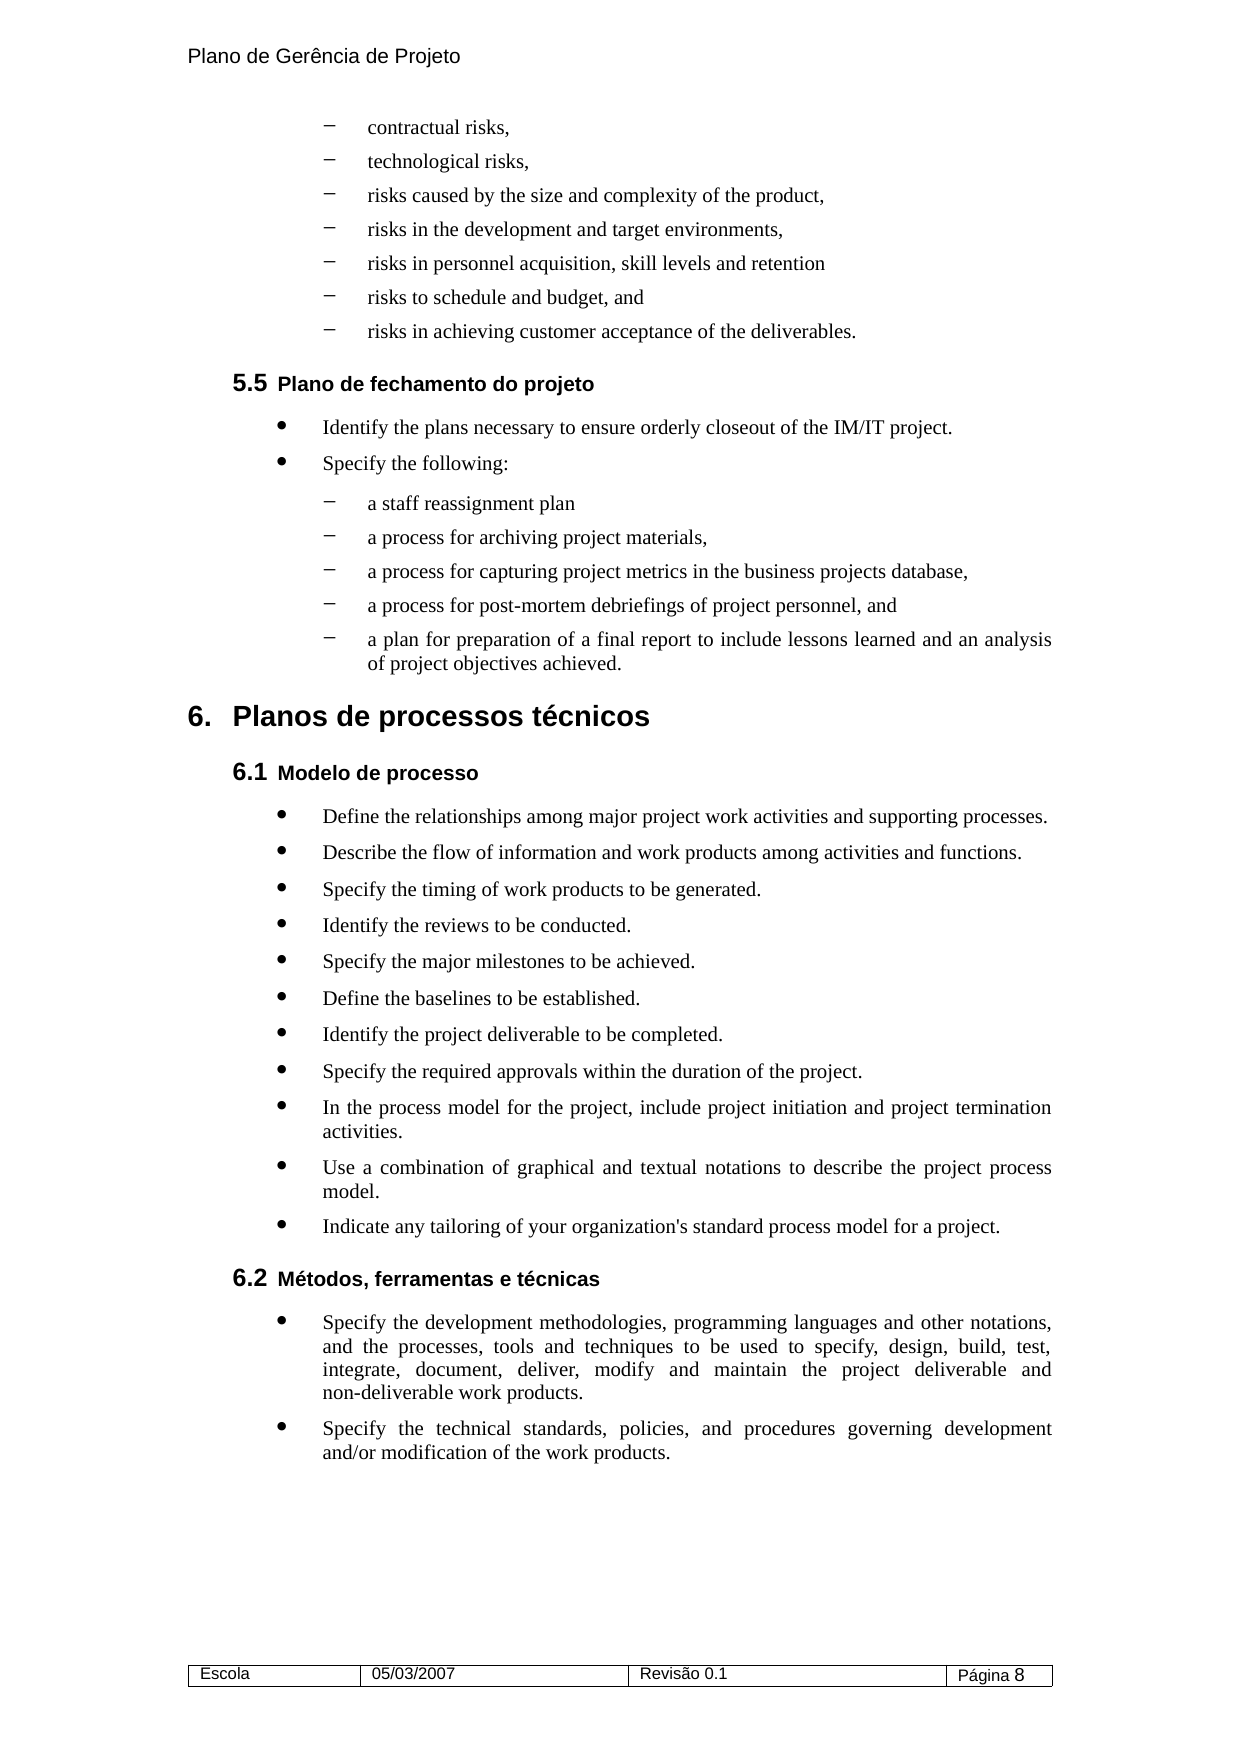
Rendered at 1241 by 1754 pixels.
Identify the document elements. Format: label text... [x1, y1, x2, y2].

list Specify the timing of work products to be generated. [277, 877, 1053, 901]
list Use a combination of graphical and textual notations to describe the project process model. [277, 1156, 1053, 1203]
list Specify the required approvals within the duration of the project. [277, 1060, 1053, 1084]
list a process for post‑mortem debriefings of project personnel, and [322, 590, 1053, 618]
list a process for capturing project metrics in the business projects database, [322, 556, 1053, 584]
subtitle Planos de processos técnicos [187, 700, 1053, 733]
list risks in personnel acquisition, skill levels and retention [322, 248, 1053, 276]
list Define the baselines to be established. [277, 987, 1053, 1011]
subtitle Modelo de processo [232, 758, 1053, 786]
list Specify the technical standards, policies, and procedures governing development and/or modification of the work products. [277, 1417, 1053, 1464]
list risks in the development and target environments, [322, 214, 1053, 242]
list In the process model for the project, include project initiation and project termination activities. [277, 1096, 1053, 1143]
list risks in achieving customer acceptance of the deliverables. [322, 316, 1053, 344]
list Describe the flow of information and work products among activities and functions. [277, 841, 1053, 865]
list a plan for preparation of a final report to include lessons learned and an analysis of project objectives achieved. [322, 624, 1053, 675]
list Specify the development methodologies, programming languages and other notations, and the processes, tools and techniques to be used to specify, design, build, test, integrate, document, deliver, modify and maintain the project deliverable and non‑deliverable work products. [277, 1311, 1053, 1404]
list Identify the reviews to be conducted. [277, 914, 1053, 938]
subtitle Plano de fechamento do projeto [232, 369, 1053, 397]
list technological risks, [322, 146, 1053, 174]
list risks caused by the size and complexity of the product, [322, 180, 1053, 208]
list a process for archiving project materials, [322, 522, 1053, 550]
list Define the relationships among major project work activities and supporting processes. [277, 804, 1053, 828]
list Specify the following: [277, 452, 1053, 476]
subtitle Métodos, ferramentas e técnicas [232, 1264, 1053, 1292]
list contractual risks, [322, 112, 1053, 140]
list a staff reassignment plan [322, 488, 1053, 516]
list Identify the plans necessary to ensure orderly closeout of the IM/IT project. [277, 416, 1053, 439]
list risks to schedule and budget, and [322, 282, 1053, 310]
list Specify the major milestones to be achieved. [277, 950, 1053, 974]
list Identify the project deliverable to be completed. [277, 1023, 1053, 1047]
list Indicate any tailoring of your organization's standard process model for a project. [277, 1215, 1053, 1239]
